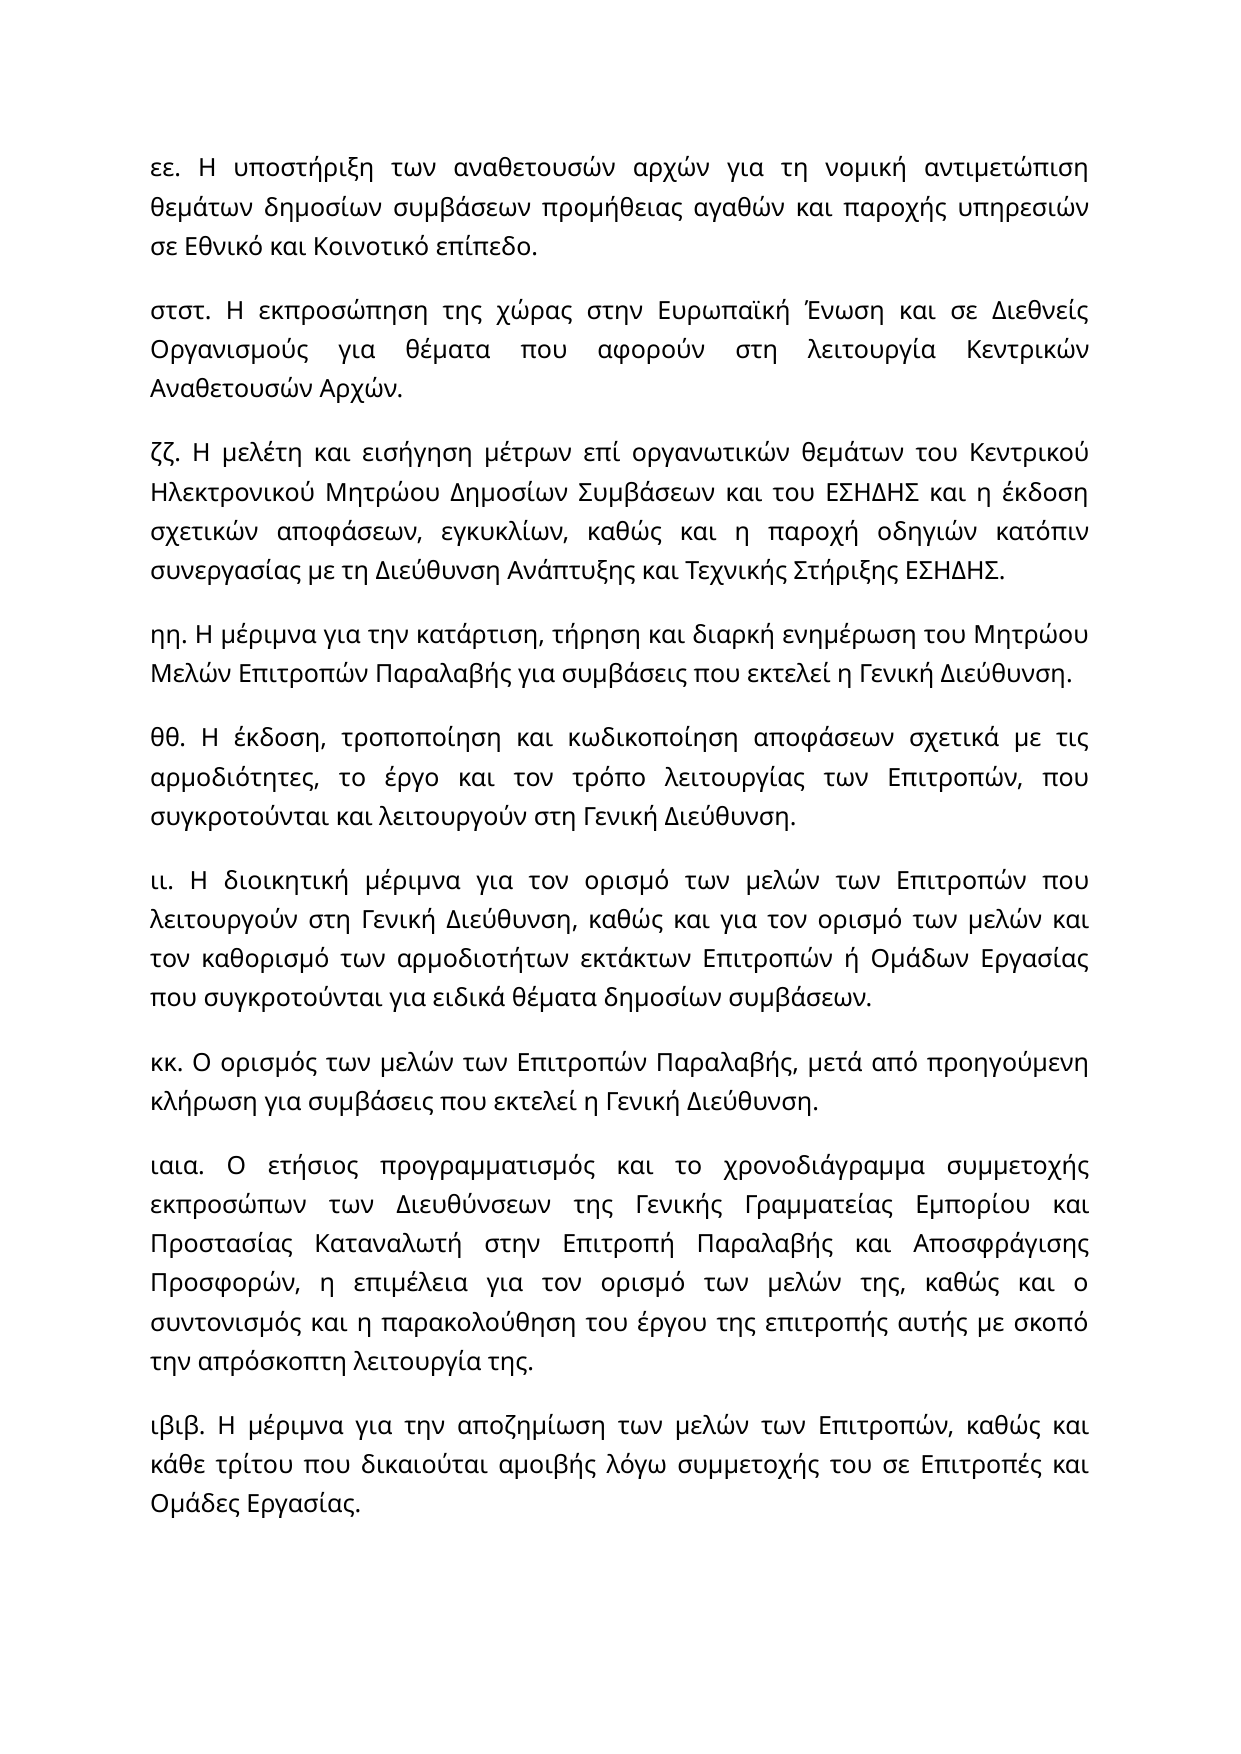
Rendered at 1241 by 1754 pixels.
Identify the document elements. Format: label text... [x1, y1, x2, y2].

text κκ. Ο ορισμός των μελών των Επιτροπών Παραλαβής, μετά από προηγούμενη κλήρωση για συμβάσεις που εκτελεί η Γενική Διεύθυνση. [150, 1044, 1090, 1117]
text στστ. Η εκπροσώπηση της χώρας στην Ευρωπαϊκή Ένωση και σε Διεθνείς Οργανισμούς για θέματα που αφορούν στη λειτουργία Κεντρικών Αναθετουσών Αρχών. [150, 292, 1090, 405]
text ιαια. Ο ετήσιος προγραμματισμός και το χρονοδιάγραμμα συμμετοχής εκπροσώπων των Διευθύνσεων της Γενικής Γραμματείας Εμπορίου και Προστασίας Καταναλωτή στην Επιτροπή Παραλαβής και Αποσφράγισης Προσφορών, η επιμέλεια για τον ορισμό των μελών της, καθώς και ο συντονισμός και η παρακολούθηση του έργου της επιτροπής αυτής με σκοπό την απρόσκοπτη λειτουργία της. [150, 1147, 1090, 1377]
text ζζ. Η μελέτη και εισήγηση μέτρων επί οργανωτικών θεμάτων του Κεντρικού Ηλεκτρονικού Μητρώου Δημοσίων Συμβάσεων και του ΕΣΗΔΗΣ και η έκδοση σχετικών αποφάσεων, εγκυκλίων, καθώς και η παροχή οδηγιών κατόπιν συνεργασίας με τη Διεύθυνση Ανάπτυξης και Τεχνικής Στήριξης ΕΣΗΔΗΣ. [150, 435, 1090, 587]
text ιβιβ. Η μέριμνα για την αποζημίωση των μελών των Επιτροπών, καθώς και κάθε τρίτου που δικαιούται αμοιβής λόγω συμμετοχής του σε Επιτροπές και Ομάδες Εργασίας. [150, 1407, 1090, 1520]
text θθ. Η έκδοση, τροποποίηση και κωδικοποίηση αποφάσεων σχετικά με τις αρμοδιότητες, το έργο και τον τρόπο λειτουργίας των Επιτροπών, που συγκροτούνται και λειτουργούν στη Γενική Διεύθυνση. [150, 720, 1090, 832]
text ηη. Η μέριμνα για την κατάρτιση, τήρηση και διαρκή ενημέρωση του Μητρώου Μελών Επιτροπών Παραλαβής για συμβάσεις που εκτελεί η Γενική Διεύθυνση. [150, 617, 1090, 690]
text ιι. Η διοικητική μέριμνα για τον ορισμό των μελών των Επιτροπών που λειτουργούν στη Γενική Διεύθυνση, καθώς και για τον ορισμό των μελών και τον καθορισμό των αρμοδιοτήτων εκτάκτων Επιτροπών ή Ομάδων Εργασίας που συγκροτούνται για ειδικά θέματα δημοσίων συμβάσεων. [150, 862, 1090, 1014]
text εε. Η υποστήριξη των αναθετουσών αρχών για τη νομική αντιμετώπιση θεμάτων δημοσίων συμβάσεων προμήθειας αγαθών και παροχής υπηρεσιών σε Εθνικό και Κοινοτικό επίπεδο. [150, 150, 1090, 262]
